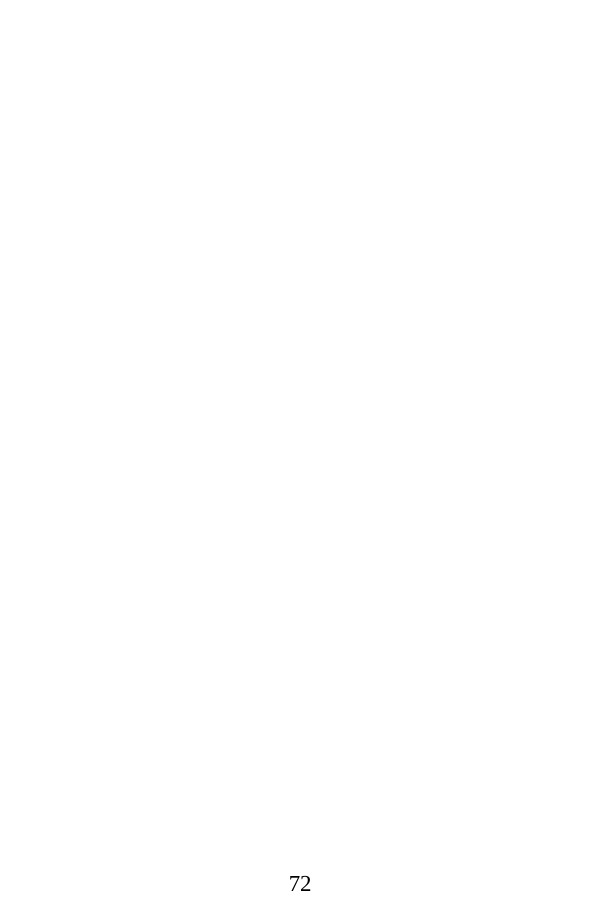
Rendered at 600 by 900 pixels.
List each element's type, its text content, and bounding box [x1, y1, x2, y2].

text Hannah called at 11:45 but I was halfway asleep, so we kept it brief. Myrtle was on cat time and tearing ass around the house. I eventually picked her up and put her on the bed, thus deactivating her. [37, 83, 562, 196]
text I woke at 8:45, very tired, played Wordle (CROCK in five,) made coffee, drank it out of a paper cup, ate a banana, packed Myrtle’s things, tidied up, returned the key, drove to Irina’s apartment, met her, dropped off Myrtle, drove to Meyers, texted people and wrote.d1114 [37, 264, 562, 401]
text 5:30, ate some goulash, played some chess, went back to bed. [37, 37, 562, 83]
text I flossed, started laying items out on the living room table, checked out Jefferson for Jane, sent Kevin some clips, made a cup of coffee, proofread, pasted, printed journal entries, logged into Kamaka, wished Loot the Dog a happy Thanksgiving, ported to Moonglade and made a piece of mooncloth.d1157 I listened to Colorful Christmas on Spotify and packed my bags for Columbia.d1212 [37, 401, 562, 582]
text XI.XVIII [37, 219, 562, 242]
text / / / [37, 605, 562, 628]
